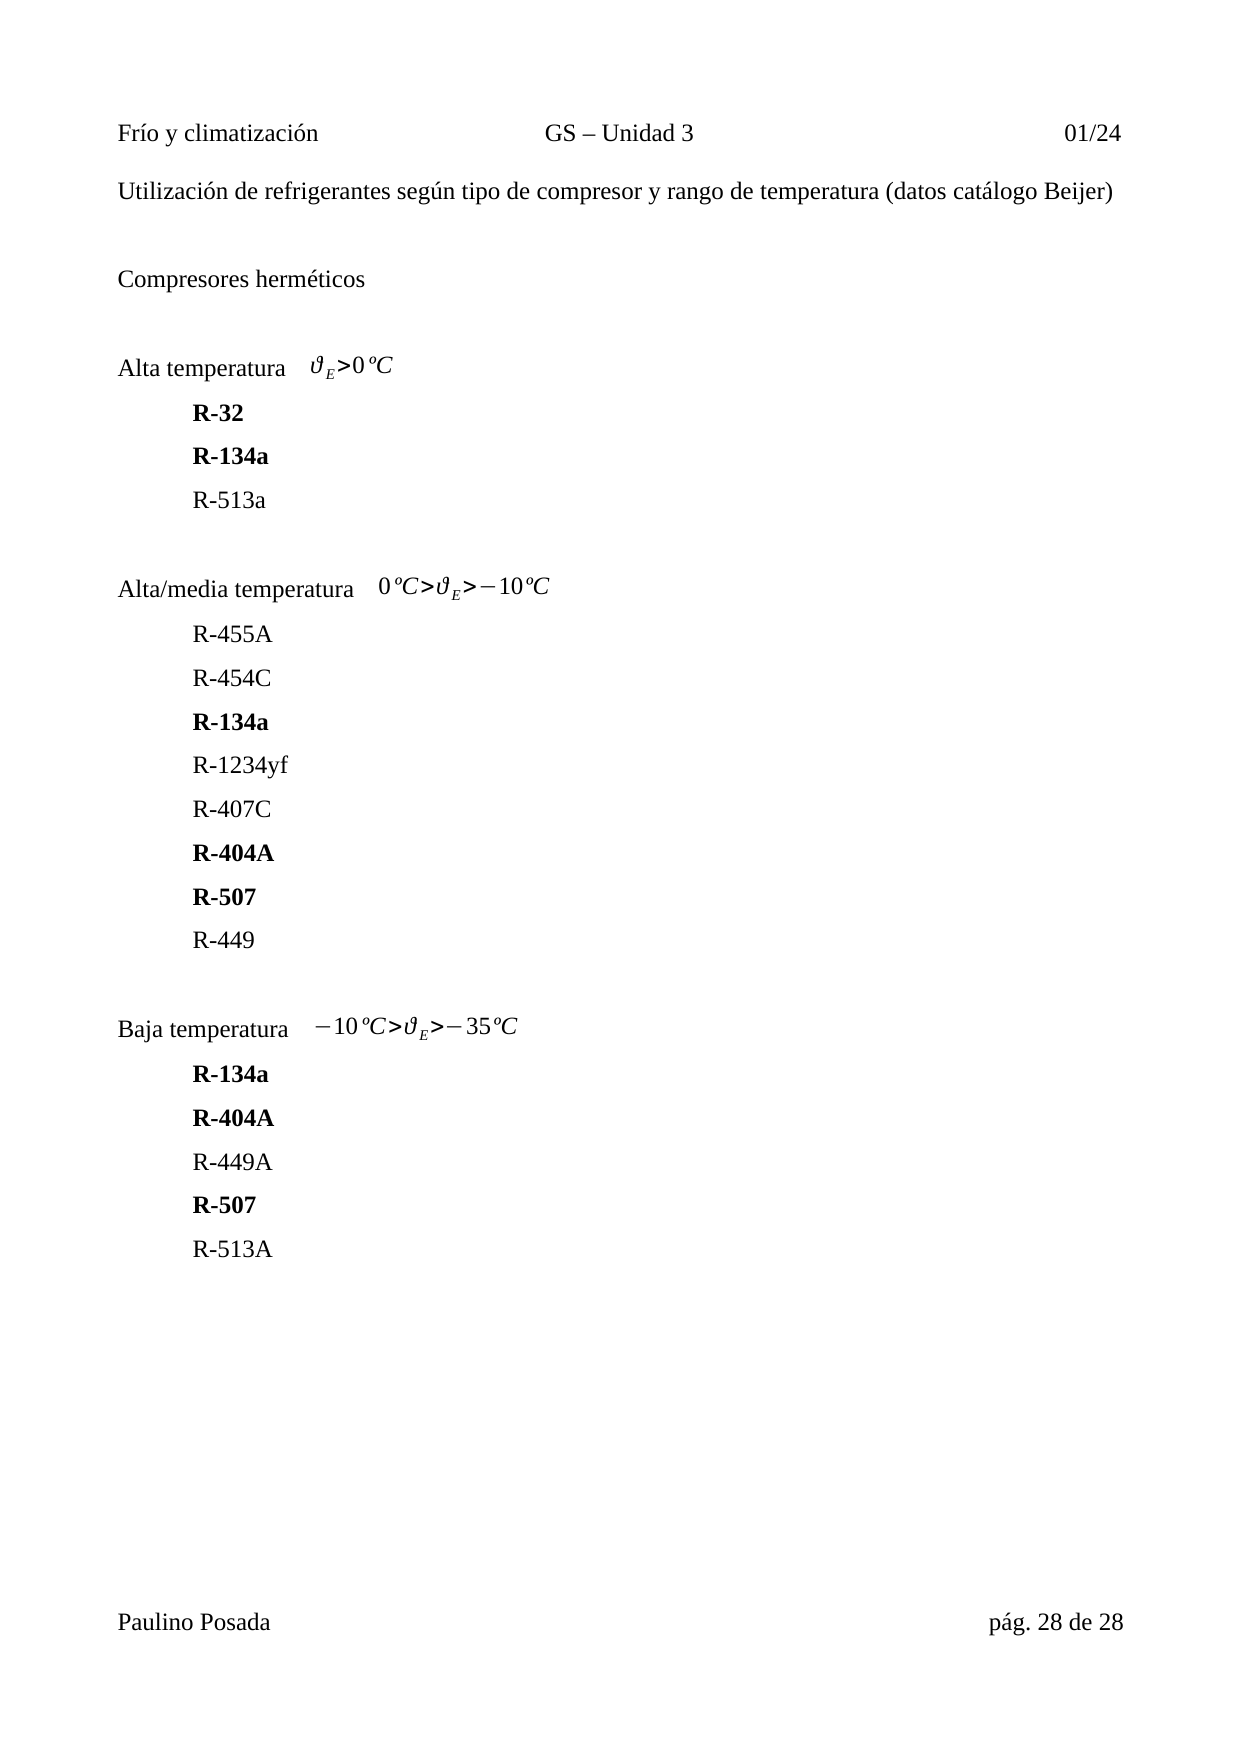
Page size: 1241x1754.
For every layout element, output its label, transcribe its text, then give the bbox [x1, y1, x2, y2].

text R-507 [117, 1190, 1123, 1219]
text R-134a [117, 707, 1123, 735]
text R-407C [117, 794, 1123, 823]
text Alta/media temperatura [117, 573, 1123, 604]
text R-134a [117, 441, 1123, 470]
text R-513A [117, 1234, 1123, 1263]
text Baja temperatura [117, 1013, 1123, 1044]
text R-449 [117, 925, 1123, 954]
text Utilización de refrigerantes según tipo de compresor y rango de temperatura (datos catálogo Beijer) [117, 176, 1123, 205]
text R-404A [117, 1103, 1123, 1132]
text R-513a [117, 485, 1123, 514]
text R-32 [117, 398, 1123, 426]
text R-454C [117, 663, 1123, 692]
text Alta temperatura [117, 351, 1123, 383]
text R-134a [117, 1059, 1123, 1088]
text R-455A [117, 619, 1123, 648]
text Compresores herméticos [117, 264, 1123, 293]
text R-449A [117, 1147, 1123, 1175]
text R-404A [117, 838, 1123, 867]
text R-507 [117, 882, 1123, 910]
text R-1234yf [117, 750, 1123, 779]
